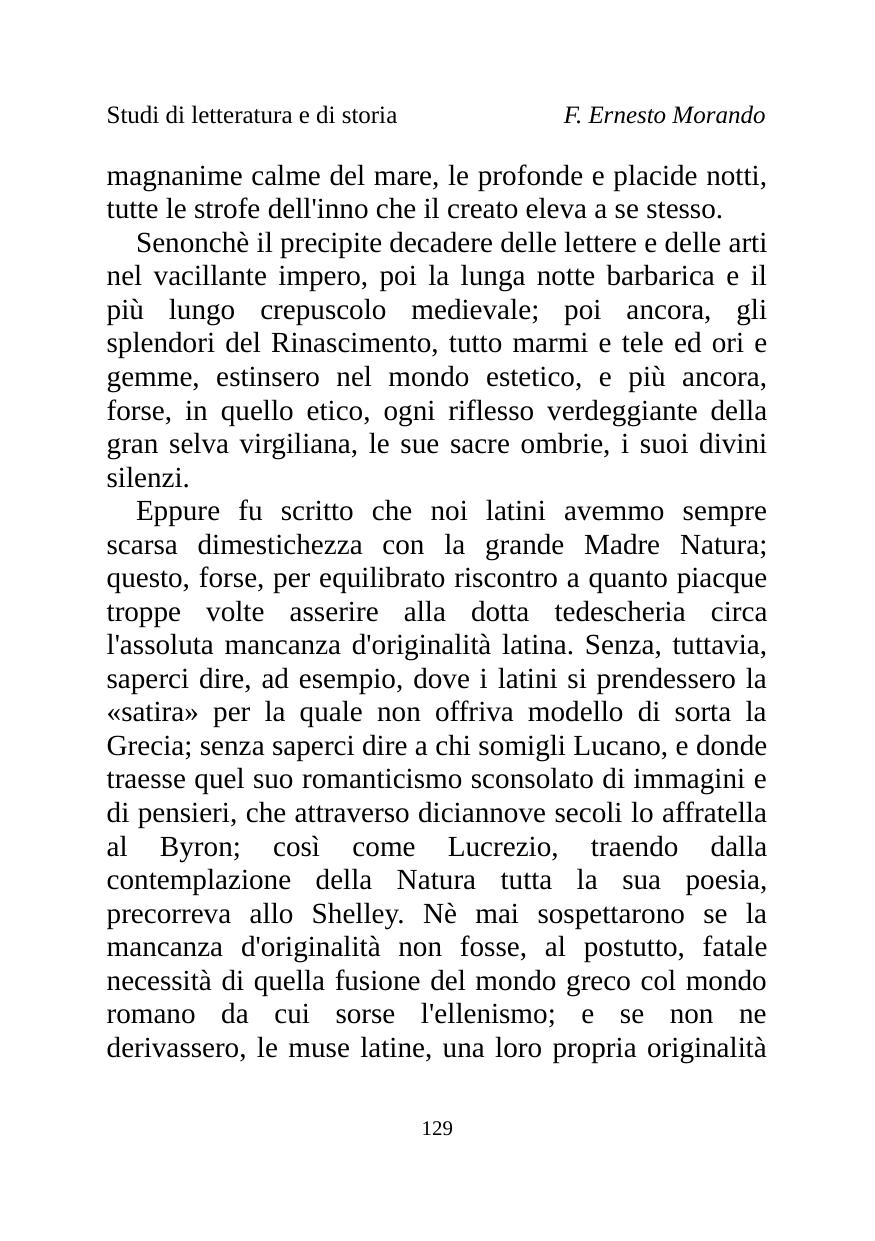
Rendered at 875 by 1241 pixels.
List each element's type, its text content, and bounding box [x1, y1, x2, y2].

text magnanime calme del mare, le profonde e placide notti, tutte le strofe dell'inno che il creato eleva a se stesso. [106, 158, 768, 225]
text Eppure fu scritto che noi latini avemmo sempre scarsa dimestichezza con la grande Madre Natura; questo, forse, per equilibrato riscontro a quanto piacque troppe volte asserire alla dotta tedescheria circa l'assoluta mancanza d'originalità latina. Senza, tuttavia, saperci dire, ad esempio, dove i latini si prendessero la «satira» per la quale non offriva modello di sorta la Grecia; senza saperci dire a chi somigli Lucano, e donde traesse quel suo romanticismo sconsolato di immagini e di pensieri, che attraverso diciannove secoli lo affratella al Byron; così come Lucrezio, traendo dalla contemplazione della Natura tutta la sua poesia, precorreva allo Shelley. Nè mai sospettarono se la mancanza d'originalità non fosse, al postutto, fatale necessità di quella fusione del mondo greco col mondo romano da cui sorse l'ellenismo; e se non ne derivassero, le muse latine, una loro propria originalità [106, 493, 768, 1063]
text Senonchè il precipite decadere delle lettere e delle arti nel vacillante impero, poi la lunga notte barbarica e il più lungo crepuscolo medievale; poi ancora, gli splendori del Rinascimento, tutto marmi e tele ed ori e gemme, estinsero nel mondo estetico, e più ancora, forse, in quello etico, ogni riflesso verdeggiante della gran selva virgiliana, le sue sacre ombrie, i suoi divini silenzi. [106, 225, 768, 493]
